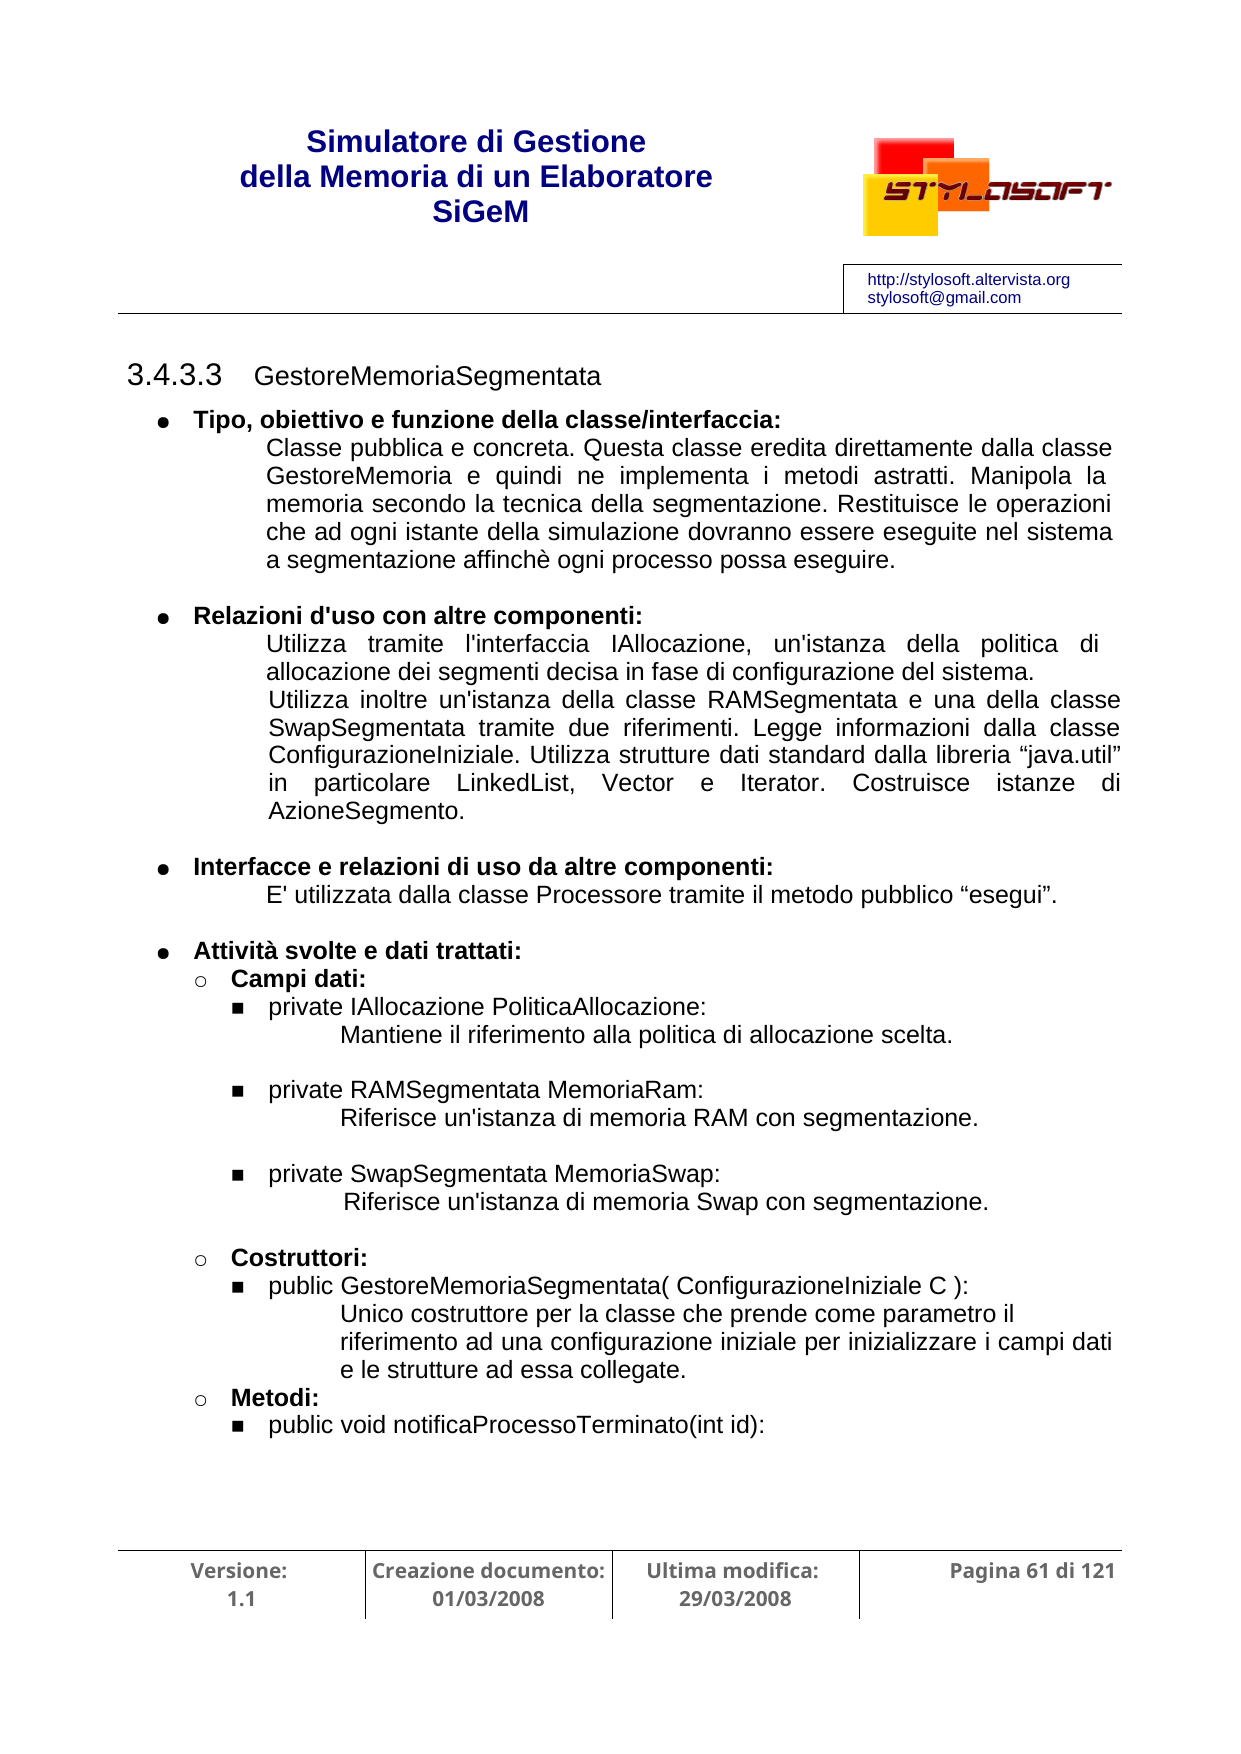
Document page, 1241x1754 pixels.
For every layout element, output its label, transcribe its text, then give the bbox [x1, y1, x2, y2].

list Tipo, obiettivo e funzione della classe/interfaccia: [156, 406, 1122, 434]
list Campi dati: [193, 964, 1122, 992]
list Costruttori: [193, 1244, 1122, 1272]
list private SwapSegmentata MemoriaSwap: [231, 1160, 1122, 1188]
list public void notificaProcessoTerminato(int id): [231, 1411, 1122, 1439]
list Riferisce un'istanza di memoria Swap con segmentazione. [306, 1188, 1122, 1216]
list E' utilizzata dalla classe Processore tramite il metodo pubblico “esegui”. [156, 881, 1122, 909]
list Classe pubblica e concreta. Questa classe eredita direttamente dalla classe GestoreMemoria e quindi ne implementa i metodi astratti. Manipola la memoria secondo la tecnica della segmentazione. Restituisce le operazioni che ad ogni istante della simulazione dovranno essere eseguite nel sistema a segmentazione affinchè ogni processo possa eseguire. [156, 434, 1122, 574]
list Metodi: [193, 1383, 1122, 1411]
text Mantiene il riferimento alla politica di allocazione scelta. [118, 1020, 1122, 1048]
list Attività svolte e dati trattati: [156, 937, 1122, 964]
text Unico costruttore per la classe che prende come parametro il riferimento ad una configurazione iniziale per inizializzare i campi dati e le strutture ad essa collegate. [118, 1299, 1122, 1383]
list Utilizza inoltre un'istanza della classe RAMSegmentata e una della classe SwapSegmentata tramite due riferimenti. Legge informazioni dalla classe ConfigurazioneIniziale. Utilizza strutture dati standard dalla libreria “java.util” in particolare LinkedList, Vector e Iterator. Costruisce istanze di AzioneSegmento. [231, 685, 1122, 825]
list private IAllocazione PoliticaAllocazione: [231, 992, 1122, 1020]
picture [848, 123, 1117, 247]
list Relazioni d'uso con altre componenti: [156, 602, 1122, 629]
list Utilizza tramite l'interfaccia IAllocazione, un'istanza della politica di allocazione dei segmenti decisa in fase di configurazione del sistema. [156, 629, 1122, 685]
list private RAMSegmentata MemoriaRam: Riferisce un'istanza di memoria RAM con segmentazione. [231, 1076, 1122, 1160]
list Interfacce e relazioni di uso da altre componenti: [156, 853, 1122, 881]
subtitle GestoreMemoriaSegmentata [118, 357, 1122, 391]
list public GestoreMemoriaSegmentata( ConfigurazioneIniziale C ): [231, 1272, 1122, 1299]
